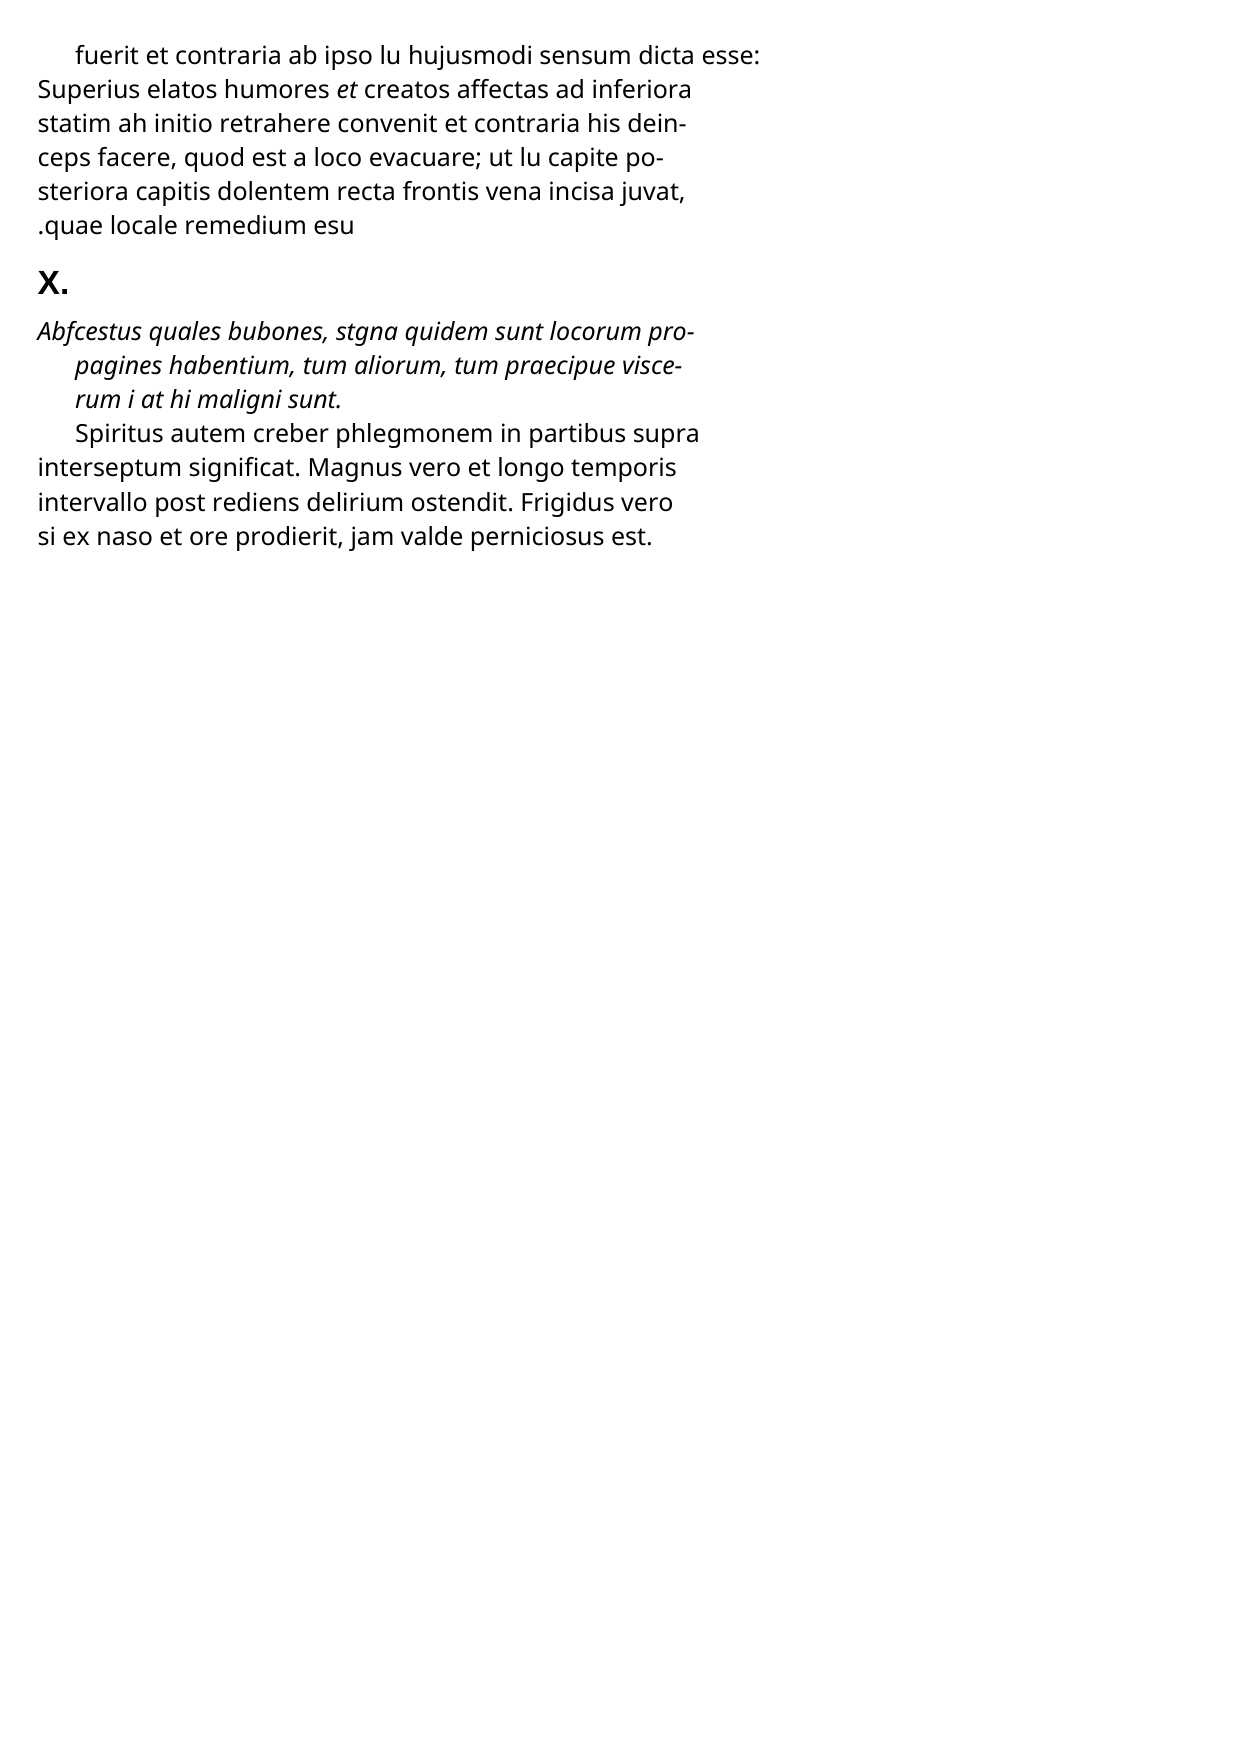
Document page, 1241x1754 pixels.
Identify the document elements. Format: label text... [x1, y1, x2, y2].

text fuerit et contraria ab ipso lu hujusmodi sensum dicta esse: Superius elatos humores et creatos affectas ad inferiora statim ah initio retrahere convenit et contraria his dein- ceps facere, quod est a loco evacuare; ut lu capite po- steriora capitis dolentem recta frontis vena incisa juvat, .quae locale remedium esu [37, 37, 1203, 242]
text Spiritus autem creber phlegmonem in partibus supra interseptum significat. Magnus vero et longo temporis intervallo post rediens delirium ostendit. Frigidus vero si ex naso et ore prodierit, jam valde perniciosus est. [37, 416, 1203, 552]
text Abfcestus quales bubones, stgna quidem sunt locorum pro- pagines habentium, tum aliorum, tum praecipue visce- rum i at hi maligni sunt. [37, 314, 1203, 416]
subtitle X. [37, 263, 1203, 301]
